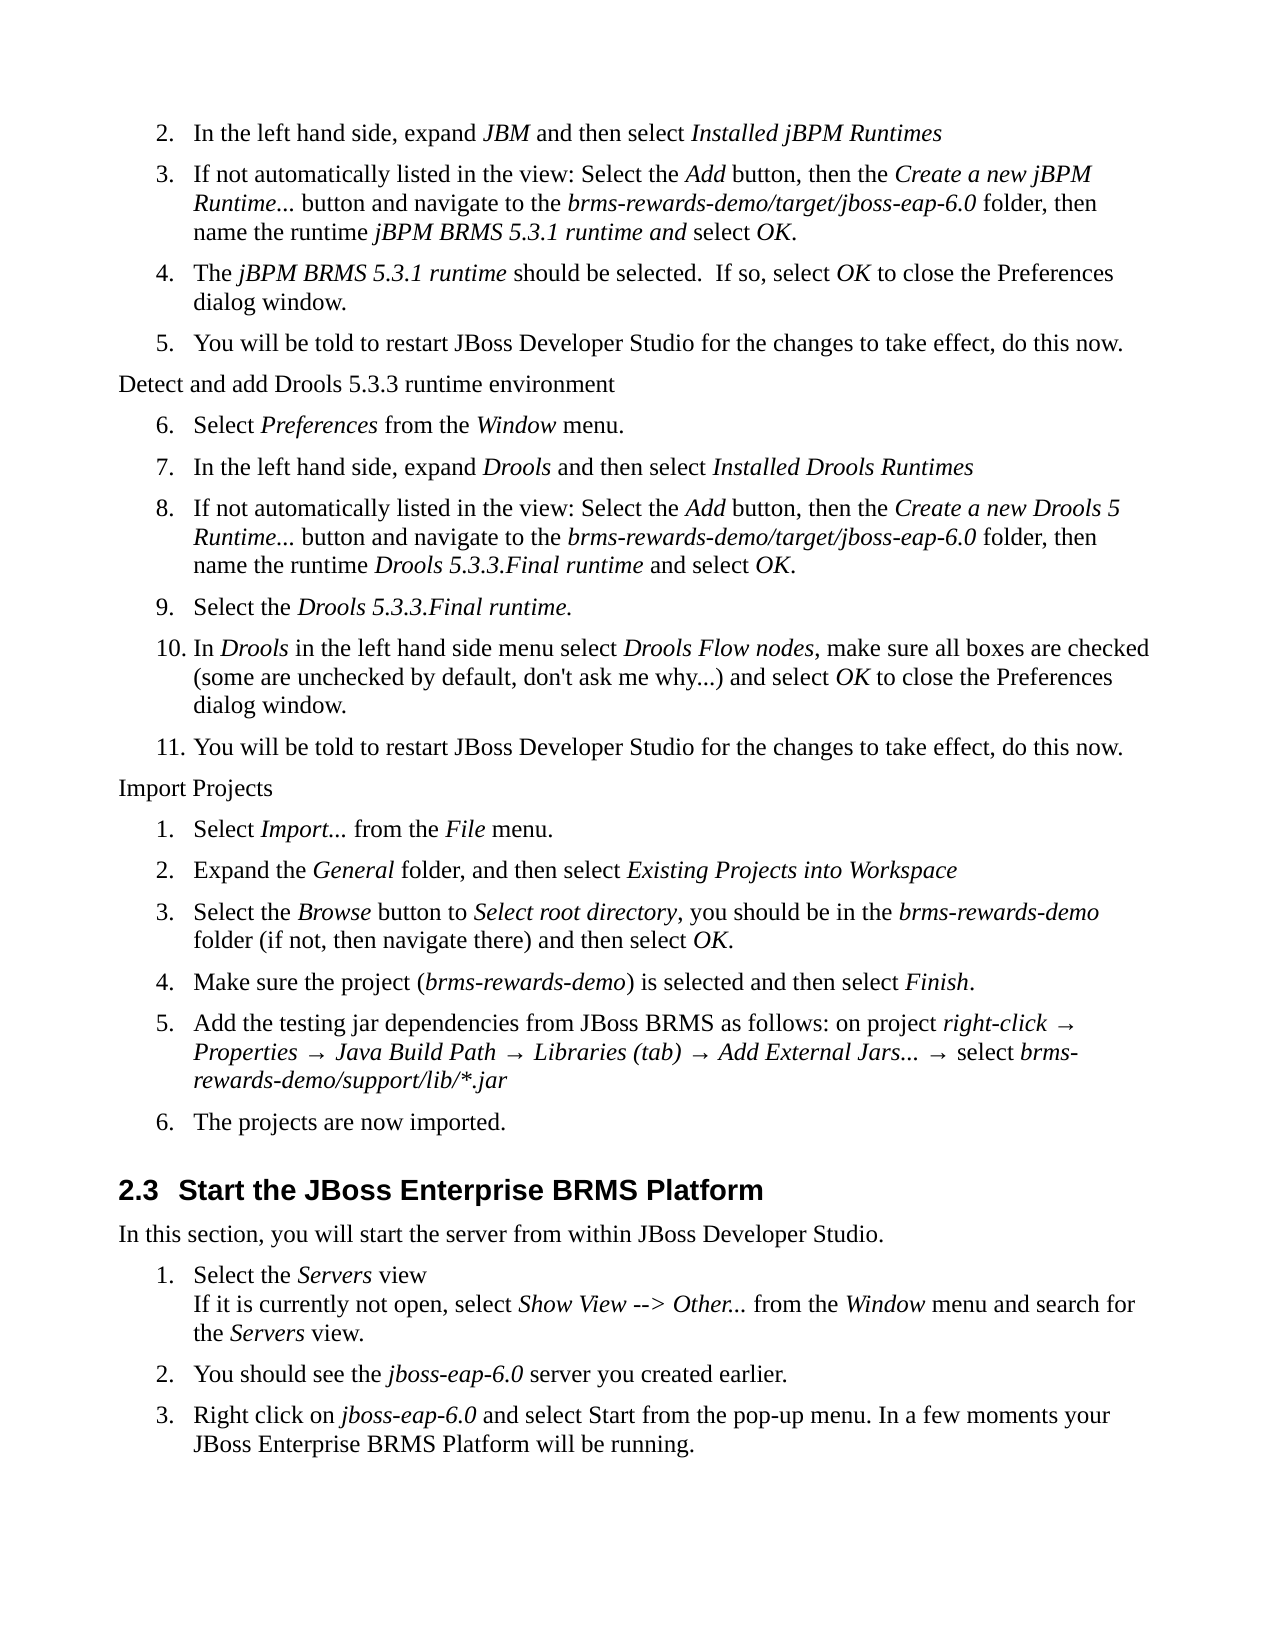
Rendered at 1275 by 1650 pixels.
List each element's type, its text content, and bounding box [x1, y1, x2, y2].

text Detect and add Drools 5.3.3 runtime environment [118, 369, 1157, 398]
text In this section, you will start the server from within JBoss Developer Studio. [118, 1219, 1157, 1248]
list Expand the General folder, and then select Existing Projects into Workspace [156, 856, 1157, 884]
list Select Preferences from the Window menu. [156, 411, 1157, 439]
list Add the testing jar dependencies from JBoss BRMS as follows: on project right-click → Properties → Java Build Path → Libraries (tab) → Add External Jars... → select brms-rewards-demo/support/lib/*.jar [156, 1008, 1157, 1094]
list Right click on jboss-eap-6.0 and select Start from the pop-up menu. In a few moments your JBoss Enterprise BRMS Platform will be running. [156, 1400, 1157, 1458]
list In Drools in the left hand side menu select Drools Flow nodes, make sure all boxes are checked (some are unchecked by default, don't ask me why...) and select OK to close the Preferences dialog window. [156, 633, 1157, 719]
list In the left hand side, expand JBM and then select Installed jBPM Runtimes [156, 118, 1157, 147]
list You should see the jboss-eap-6.0 server you created earlier. [156, 1359, 1157, 1388]
list If not automatically listed in the view: Select the Add button, then the Create a new jBPM Runtime... button and navigate to the brms-rewards-demo/target/jboss-eap-6.0 folder, then name the runtime jBPM BRMS 5.3.1 runtime and select OK. [156, 159, 1157, 246]
text Import Projects [118, 773, 1157, 802]
list The jBPM BRMS 5.3.1 runtime should be selected. If so, select OK to close the Preferences dialog window. [156, 258, 1157, 316]
list You will be told to restart JBoss Developer Studio for the changes to take effect, do this now. [156, 328, 1157, 357]
list Select Import... from the File menu. [156, 814, 1157, 843]
list Make sure the project (brms-rewards-demo) is selected and then select Finish. [156, 967, 1157, 996]
list Select the Servers view If it is currently not open, select Show View --> Other... from the Window menu and search for the Servers view. [156, 1260, 1157, 1347]
list If not automatically listed in the view: Select the Add button, then the Create a new Drools 5 Runtime... button and navigate to the brms-rewards-demo/target/jboss-eap-6.0 folder, then name the runtime Drools 5.3.3.Final runtime and select OK. [156, 493, 1157, 579]
list In the left hand side, expand Drools and then select Installed Drools Runtimes [156, 452, 1157, 481]
subtitle Start the JBoss Enterprise BRMS Platform [118, 1173, 1157, 1207]
list Select the Drools 5.3.3.Final runtime. [156, 592, 1157, 621]
list Select the Browse button to Select root directory, you should be in the brms-rewards-demo folder (if not, then navigate there) and then select OK. [156, 897, 1157, 954]
list The projects are now imported. [156, 1107, 1157, 1136]
list You will be told to restart JBoss Developer Studio for the changes to take effect, do this now. [156, 732, 1157, 761]
